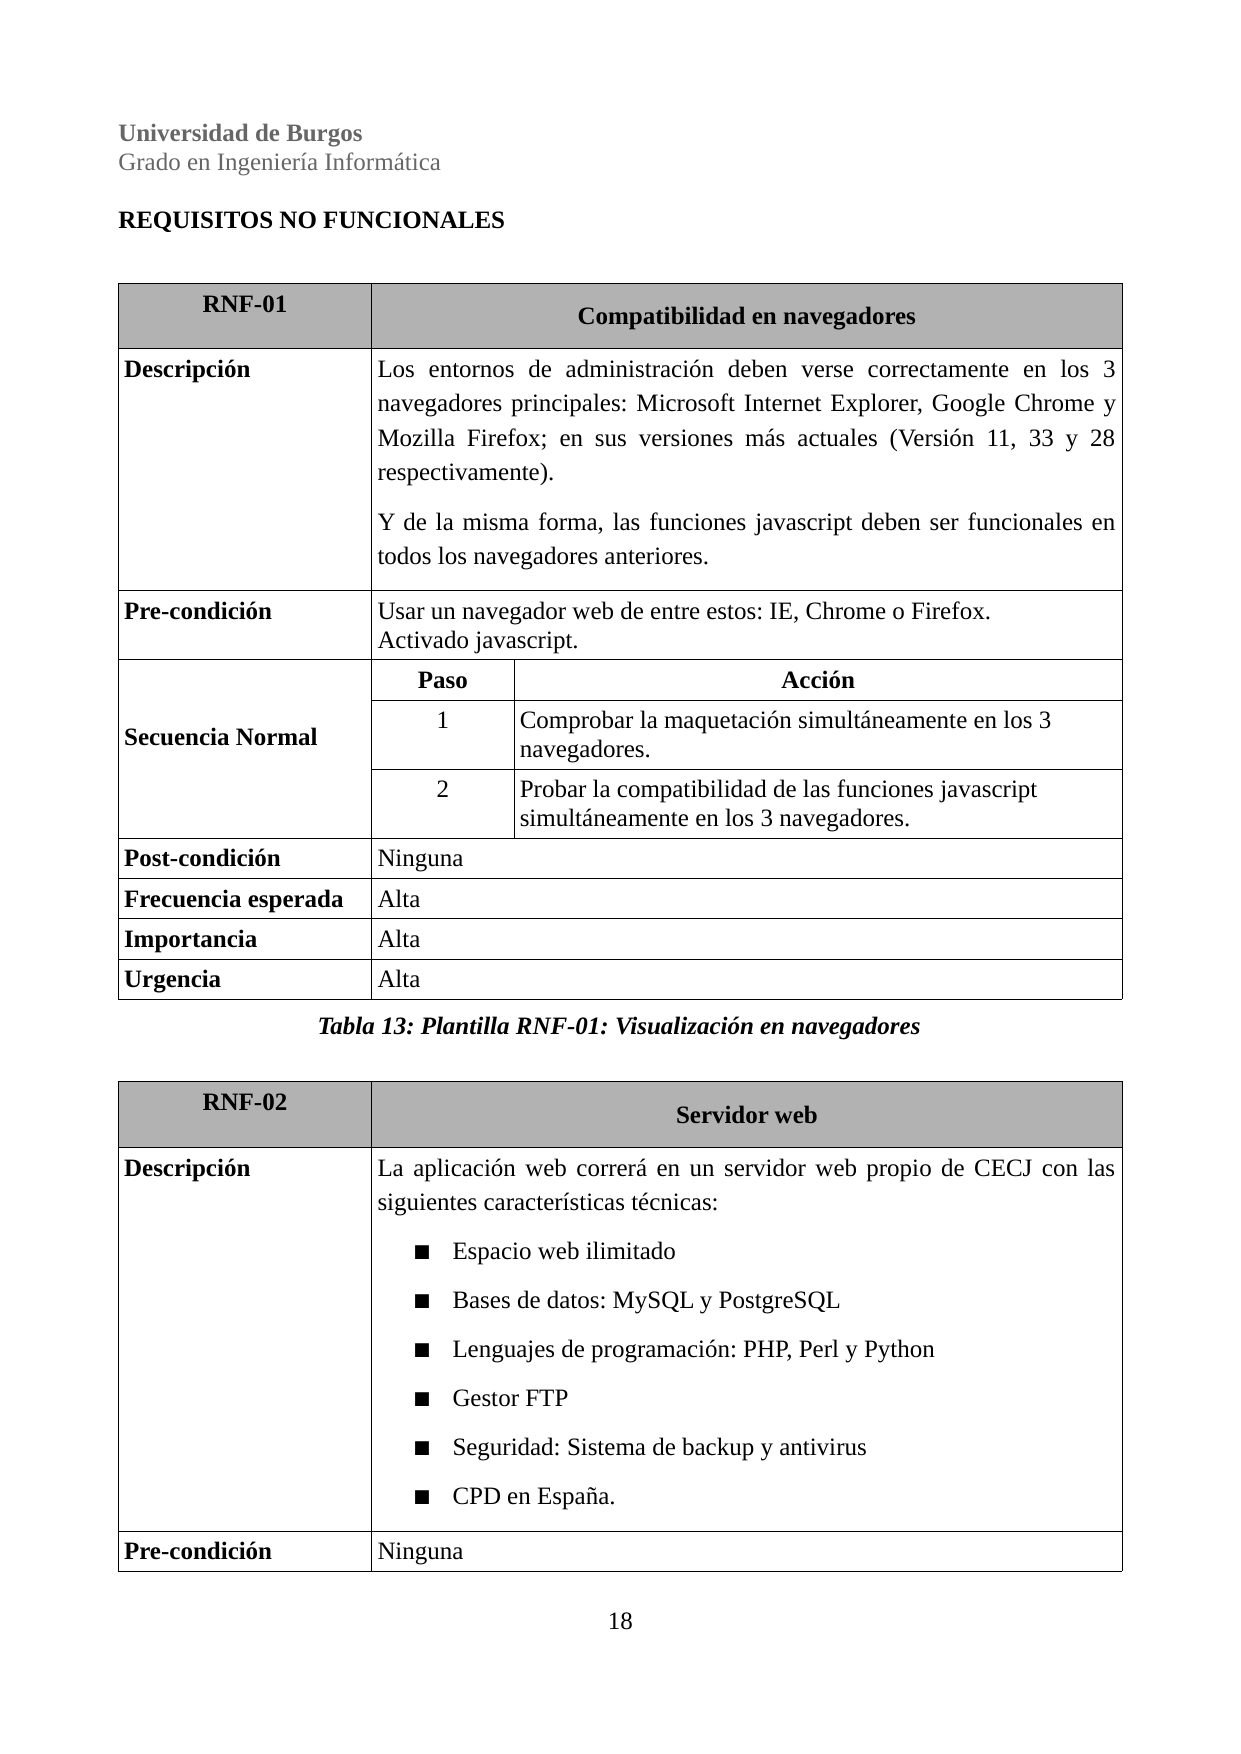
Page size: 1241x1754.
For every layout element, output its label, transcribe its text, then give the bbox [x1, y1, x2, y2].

table_cell Secuencia Normal [119, 660, 371, 838]
table_header Servidor web [372, 1082, 1122, 1147]
table_cell Frecuencia esperada [119, 879, 371, 918]
table_cell Paso [372, 660, 514, 699]
table_cell Alta [372, 879, 1122, 918]
table_cell Alta [372, 960, 1122, 999]
table_cell Comprobar la maquetación simultáneamente en los 3 navegadores. [515, 701, 1122, 768]
table_cell Post-condición [119, 839, 371, 878]
table_cell Alta [372, 919, 1122, 958]
text REQUISITOS NO FUNCIONALES [118, 205, 1122, 234]
table_cell Urgencia [119, 960, 371, 999]
table_cell 1 [372, 701, 514, 768]
table_cell Ninguna [372, 839, 1122, 878]
table_cell 2 [372, 770, 514, 838]
table_cell Probar la compatibilidad de las funciones javascript simultáneamente en los 3 navegadores. [515, 770, 1122, 838]
table_header Compatibilidad en navegadores [372, 284, 1122, 348]
table_header RNF-01 [119, 284, 371, 348]
table_cell Pre-condición [119, 591, 371, 659]
table_cell Acción [515, 660, 1122, 699]
table_cell Descripción [119, 1148, 371, 1531]
table_cell Usar un navegador web de entre estos: IE, Chrome o Firefox. Activado javascript. [372, 591, 1122, 659]
text Tabla 13: Plantilla RNF-01: Visualización en navegadores [118, 1011, 1122, 1040]
table_cell Los entornos de administración deben verse correctamente en los 3 navegadores principales: Microsoft Internet Explorer, Google Chrome y Mozilla Firefox; en sus versiones más actuales (Versión 11, 33 y 28 respectivamente). Y de la misma forma, las funciones javascript deben ser funcionales en todos los navegadores anteriores. [372, 349, 1122, 590]
table_header RNF-02 [119, 1082, 371, 1147]
table_cell Ninguna [372, 1532, 1122, 1571]
table_cell La aplicación web correrá en un servidor web propio de CECJ con las siguientes características técnicas: Espacio web ilimitado Bases de datos: MySQL y PostgreSQL Lenguajes de programación: PHP, Perl y Python Gestor FTP Seguridad: Sistema de backup y antivirus CPD en España. [372, 1148, 1122, 1531]
table_cell Descripción [119, 349, 371, 590]
table_cell Importancia [119, 919, 371, 958]
table_cell Pre-condición [119, 1532, 371, 1571]
